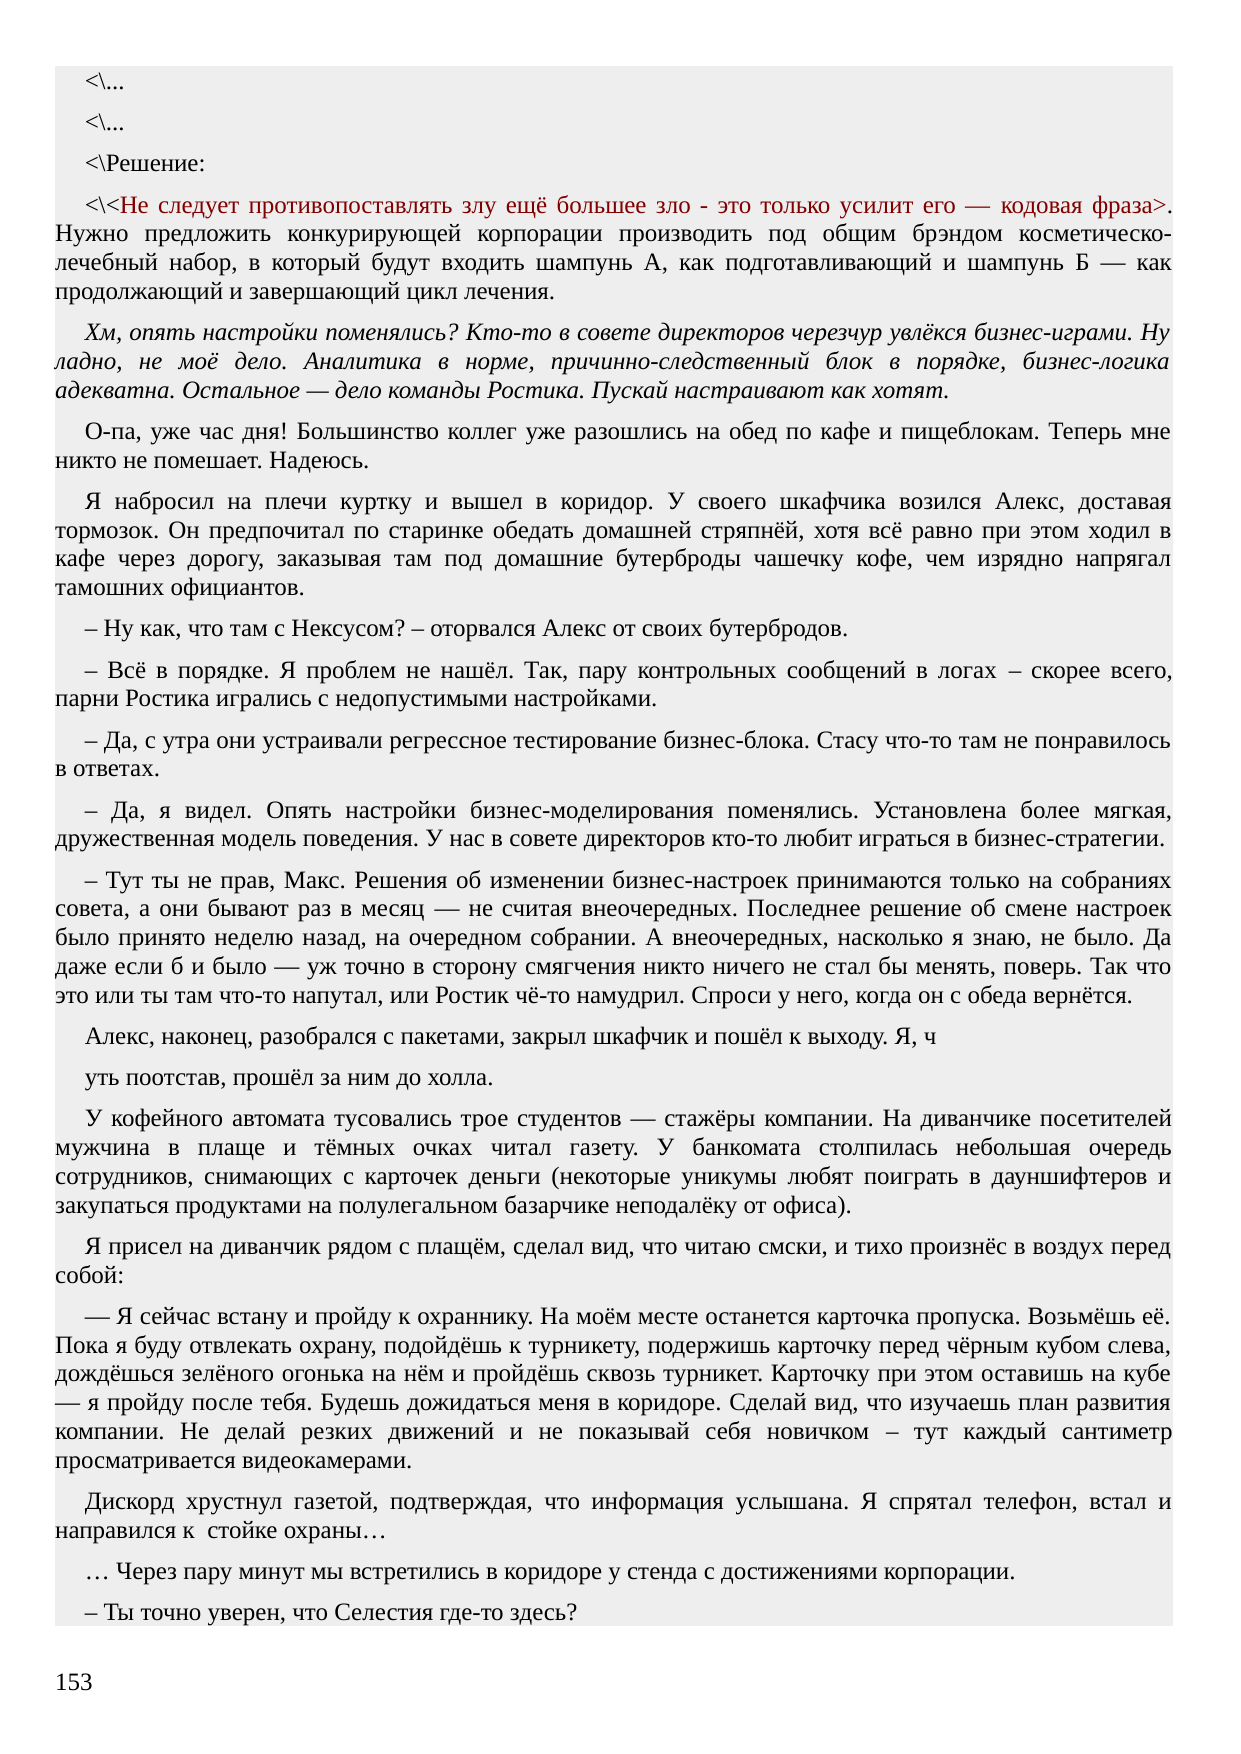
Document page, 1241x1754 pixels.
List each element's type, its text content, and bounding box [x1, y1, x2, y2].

text – Ты точно уверен, что Селестия где-то здесь? [55, 1597, 1173, 1626]
text <\Решение: [55, 148, 1173, 177]
text … Через пару минут мы встретились в коридоре у стенда с достижениями корпорации. [55, 1556, 1173, 1585]
text Алекс, наконец, разобрался с пакетами, закрыл шкафчик и пошёл к выходу. Я, ч [55, 1021, 1173, 1050]
text – Ну как, что там с Нексусом? – оторвался Алекс от своих бутербродов. [55, 613, 1173, 642]
text <\<Не следует противопоставлять злу ещё большее зло - это только усилит его — кодовая фраза>. Нужно предложить конкурирующей корпорации производить под общим брэндом косметическо-лечебный набор, в который будут входить шампунь А, как подготавливающий и шампунь Б — как продолжающий и завершающий цикл лечения. [55, 190, 1173, 305]
text – Да, я видел. Опять настройки бизнес-моделирования поменялись. Установлена более мягкая, дружественная модель поведения. У нас в совете директоров кто-то любит играться в бизнес-стратегии. [55, 795, 1173, 852]
text – Тут ты не прав, Макс. Решения об изменении бизнес-настроек принимаются только на собраниях совета, а они бывают раз в месяц — не считая внеочередных. Последнее решение об смене настроек было принято неделю назад, на очередном собрании. А внеочередных, насколько я знаю, не было. Да даже если б и было — уж точно в сторону смягчения никто ничего не стал бы менять, поверь. Так что это или ты там что-то напутал, или Ростик чё-то намудрил. Спроси у него, когда он с обеда вернётся. [55, 865, 1173, 1008]
text Хм, опять настройки поменялись? Кто-то в совете директоров черезчур увлёкся бизнес-играми. Ну ладно, не моё дело. Аналитика в норме, причинно-следственный блок в порядке, бизнес-логика адекватна. Остальное — дело команды Ростика. Пускай настраивают как хотят. [55, 317, 1173, 403]
text <\... [55, 66, 1173, 95]
text – Всё в порядке. Я проблем не нашёл. Так, пару контрольных сообщений в логах – скорее всего, парни Ростика игрались с недопустимыми настройками. [55, 655, 1173, 712]
text Я набросил на плечи куртку и вышел в коридор. У своего шкафчика возился Алекс, доставая тормозок. Он предпочитал по старинке обедать домашней стряпнёй, хотя всё равно при этом ходил в кафе через дорогу, заказывая там под домашние бутерброды чашечку кофе, чем изрядно напрягал тамошних официантов. [55, 486, 1173, 601]
text Дискорд хрустнул газетой, подтверждая, что информация услышана. Я спрятал телефон, встал и направился к стойке охраны… [55, 1486, 1173, 1543]
text О-па, уже час дня! Большинство коллег уже разошлись на обед по кафе и пищеблокам. Теперь мне никто не помешает. Надеюсь. [55, 416, 1173, 473]
text У кофейного автомата тусовались трое студентов — стажёры компании. На диванчике посетителей мужчина в плаще и тёмных очках читал газету. У банкомата столпилась небольшая очередь сотрудников, снимающих с карточек деньги (некоторые уникумы любят поиграть в дауншифтеров и закупаться продуктами на полулегальном базарчике неподалёку от офиса). [55, 1103, 1173, 1218]
text уть поотстав, прошёл за ним до холла. [55, 1062, 1173, 1091]
text <\... [55, 107, 1173, 136]
text Я присел на диванчик рядом с плащём, сделал вид, что читаю смски, и тихо произнёс в воздух перед собой: [55, 1231, 1173, 1288]
text — Я сейчас встану и пройду к охраннику. На моём месте останется карточка пропуска. Возьмёшь её. Пока я буду отвлекать охрану, подойдёшь к турникету, подержишь карточку перед чёрным кубом слева, дождёшься зелёного огонька на нём и пройдёшь сквозь турникет. Карточку при этом оставишь на кубе — я пройду после тебя. Будешь дожидаться меня в коридоре. Сделай вид, что изучаешь план развития компании. Не делай резких движений и не показывай себя новичком – тут каждый сантиметр просматривается видеокамерами. [55, 1301, 1173, 1473]
text – Да, с утра они устраивали регрессное тестирование бизнес-блока. Стасу что-то там не понравилось в ответах. [55, 725, 1173, 782]
